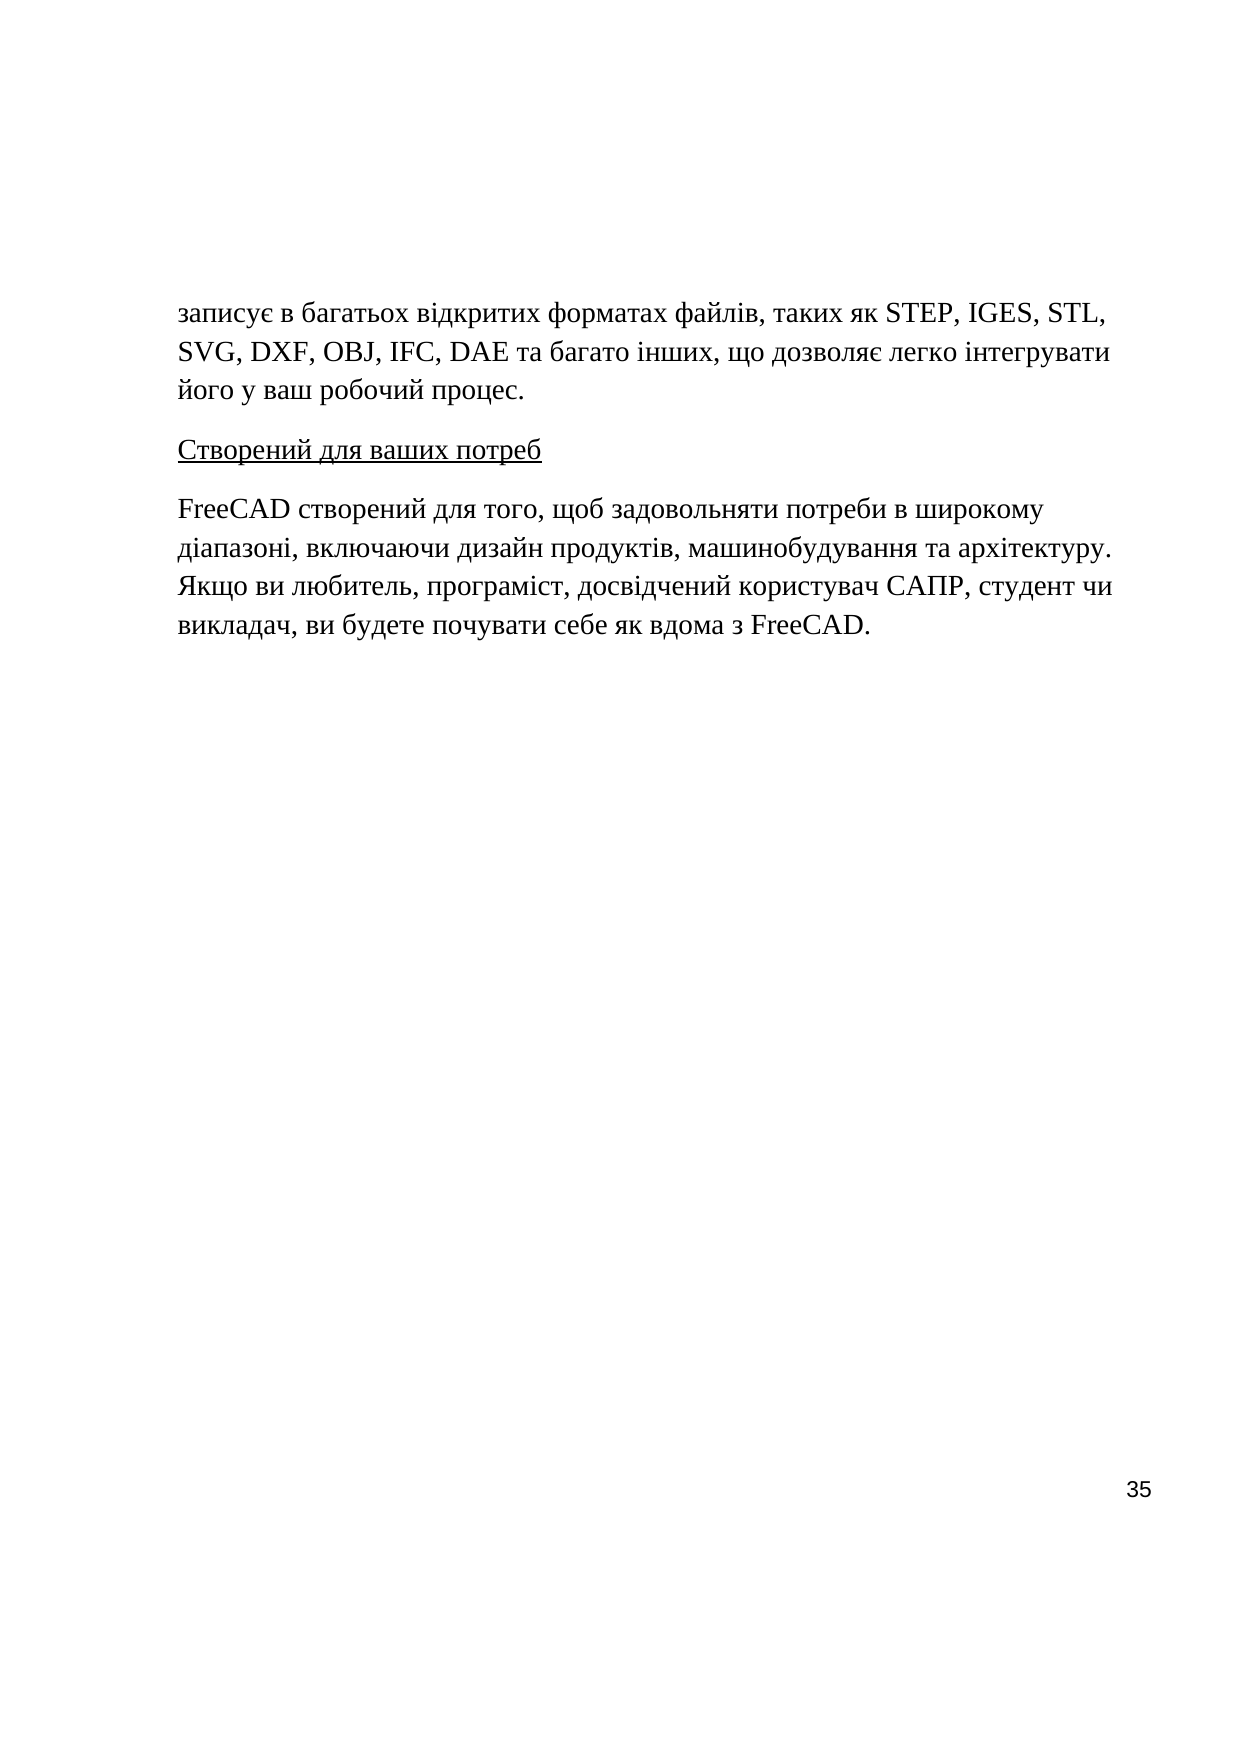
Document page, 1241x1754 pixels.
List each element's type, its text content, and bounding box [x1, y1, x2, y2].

text записує в багатьох відкритих форматах файлів, таких як STEP, IGES, STL, SVG, DXF, OBJ, IFC, DAE та багато інших, що дозволяє легко інтегрувати його у ваш робочий процес. [177, 295, 1152, 406]
text Створений для ваших потреб [177, 432, 1152, 465]
text FreeCAD створений для того, щоб задовольняти потреби в широкому діапазоні, включаючи дизайн продуктів, машинобудування та архітектуру. Якщо ви любитель, програміст, досвідчений користувач САПР, студент чи викладач, ви будете почувати себе як вдома з FreeCAD. [177, 491, 1152, 640]
